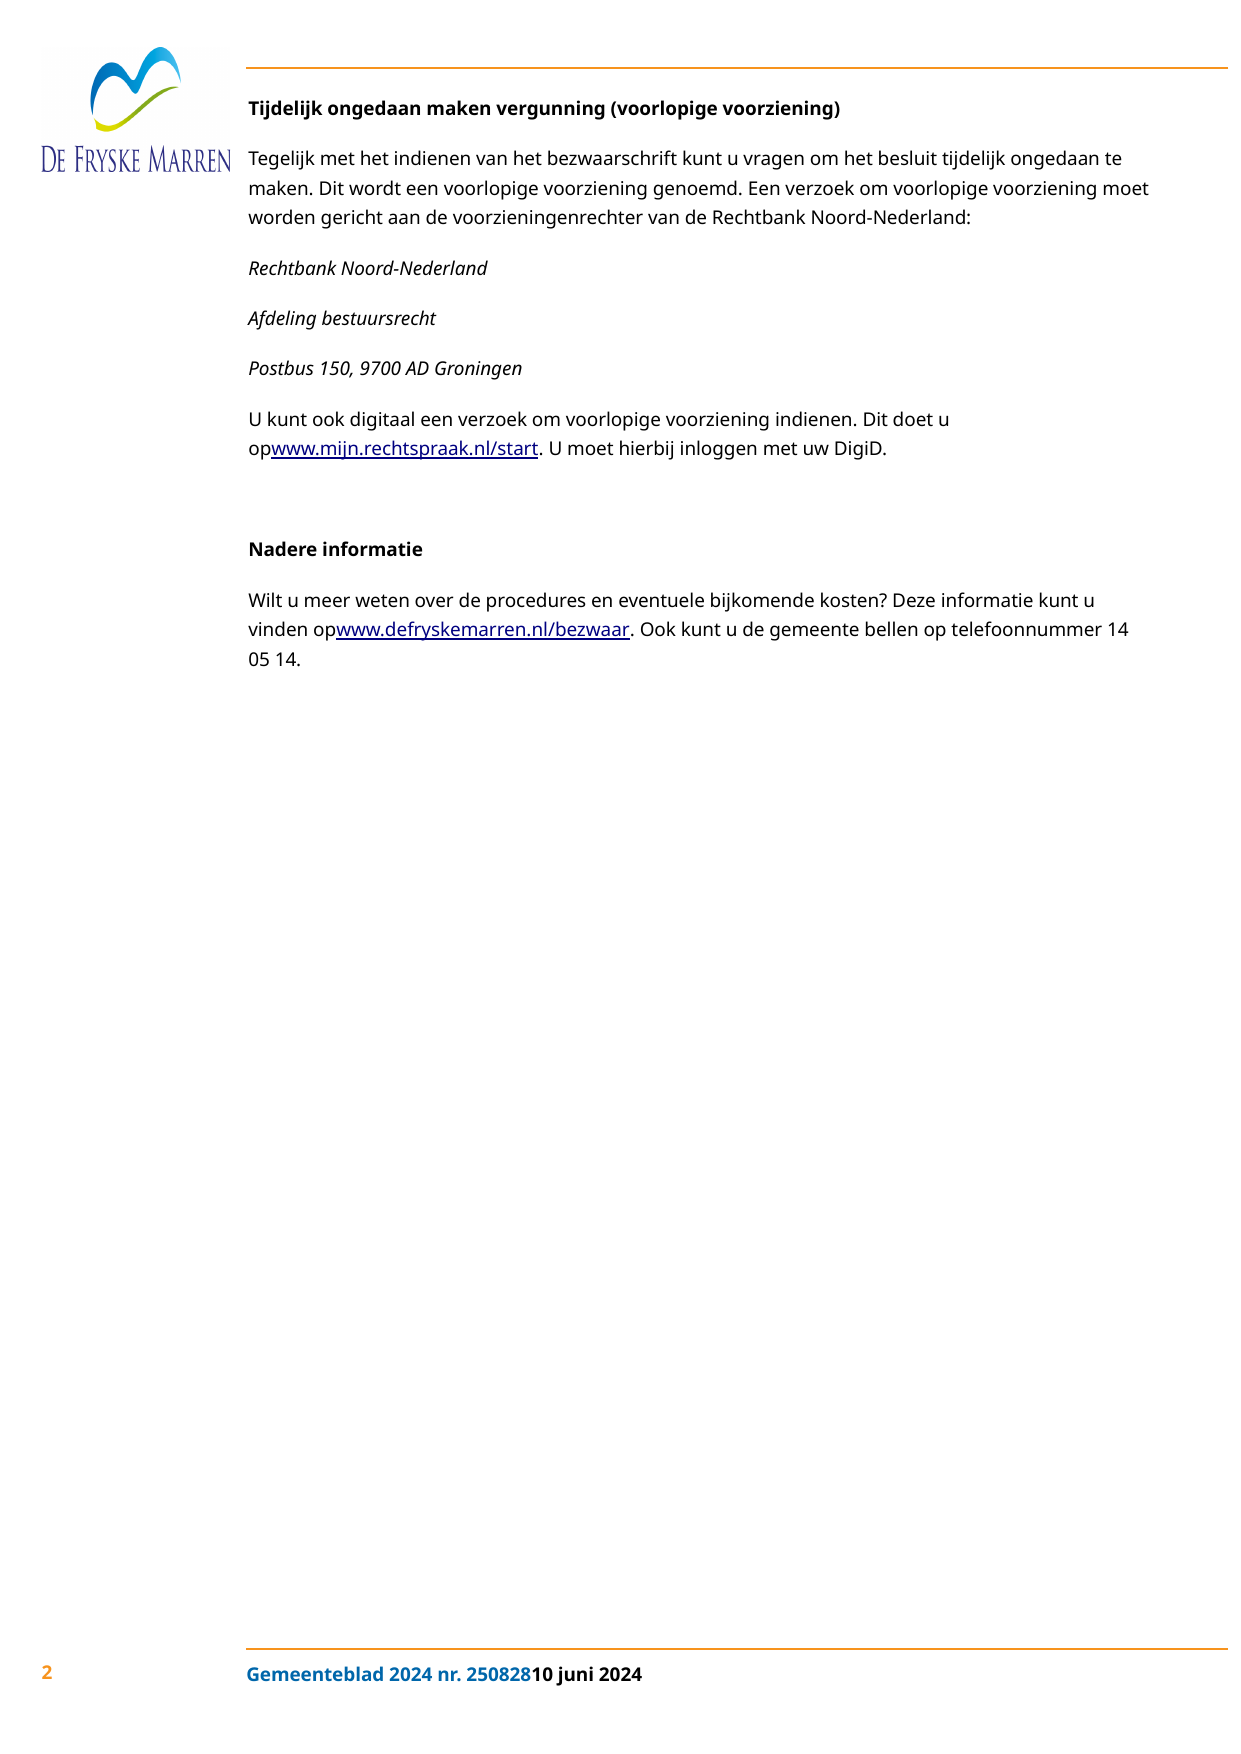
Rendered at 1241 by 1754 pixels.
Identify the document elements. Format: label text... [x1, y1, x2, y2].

text Nadere informatie [248, 536, 1152, 562]
text Afdeling bestuursrecht [248, 305, 1152, 331]
text Postbus 150, 9700 AD Groningen [248, 356, 1152, 381]
text Rechtbank Noord-Nederland [248, 255, 1152, 281]
text Tijdelijk ongedaan maken vergunning (voorlopige voorziening) [248, 95, 1152, 121]
text Wilt u meer weten over de procedures en eventuele bijkomende kosten? Deze informatie kunt u vinden opwww.defryskemarren.nl/bezwaar. Ook kunt u de gemeente bellen op telefoonnummer 14 05 14. [248, 587, 1152, 672]
text U kunt ook digitaal een verzoek om voorlopige voorziening indienen. Dit doet u opwww.mijn.rechtspraak.nl/start. U moet hierbij inloggen met uw DigiD. [248, 406, 1152, 461]
picture [41, 47, 231, 172]
text Tegelijk met het indienen van het bezwaarschrift kunt u vragen om het besluit tijdelijk ongedaan te maken. Dit wordt een voorlopige voorziening genoemd. Een verzoek om voorlopige voorziening moet worden gericht aan de voorzieningenrechter van de Rechtbank Noord-Nederland: [248, 145, 1152, 230]
